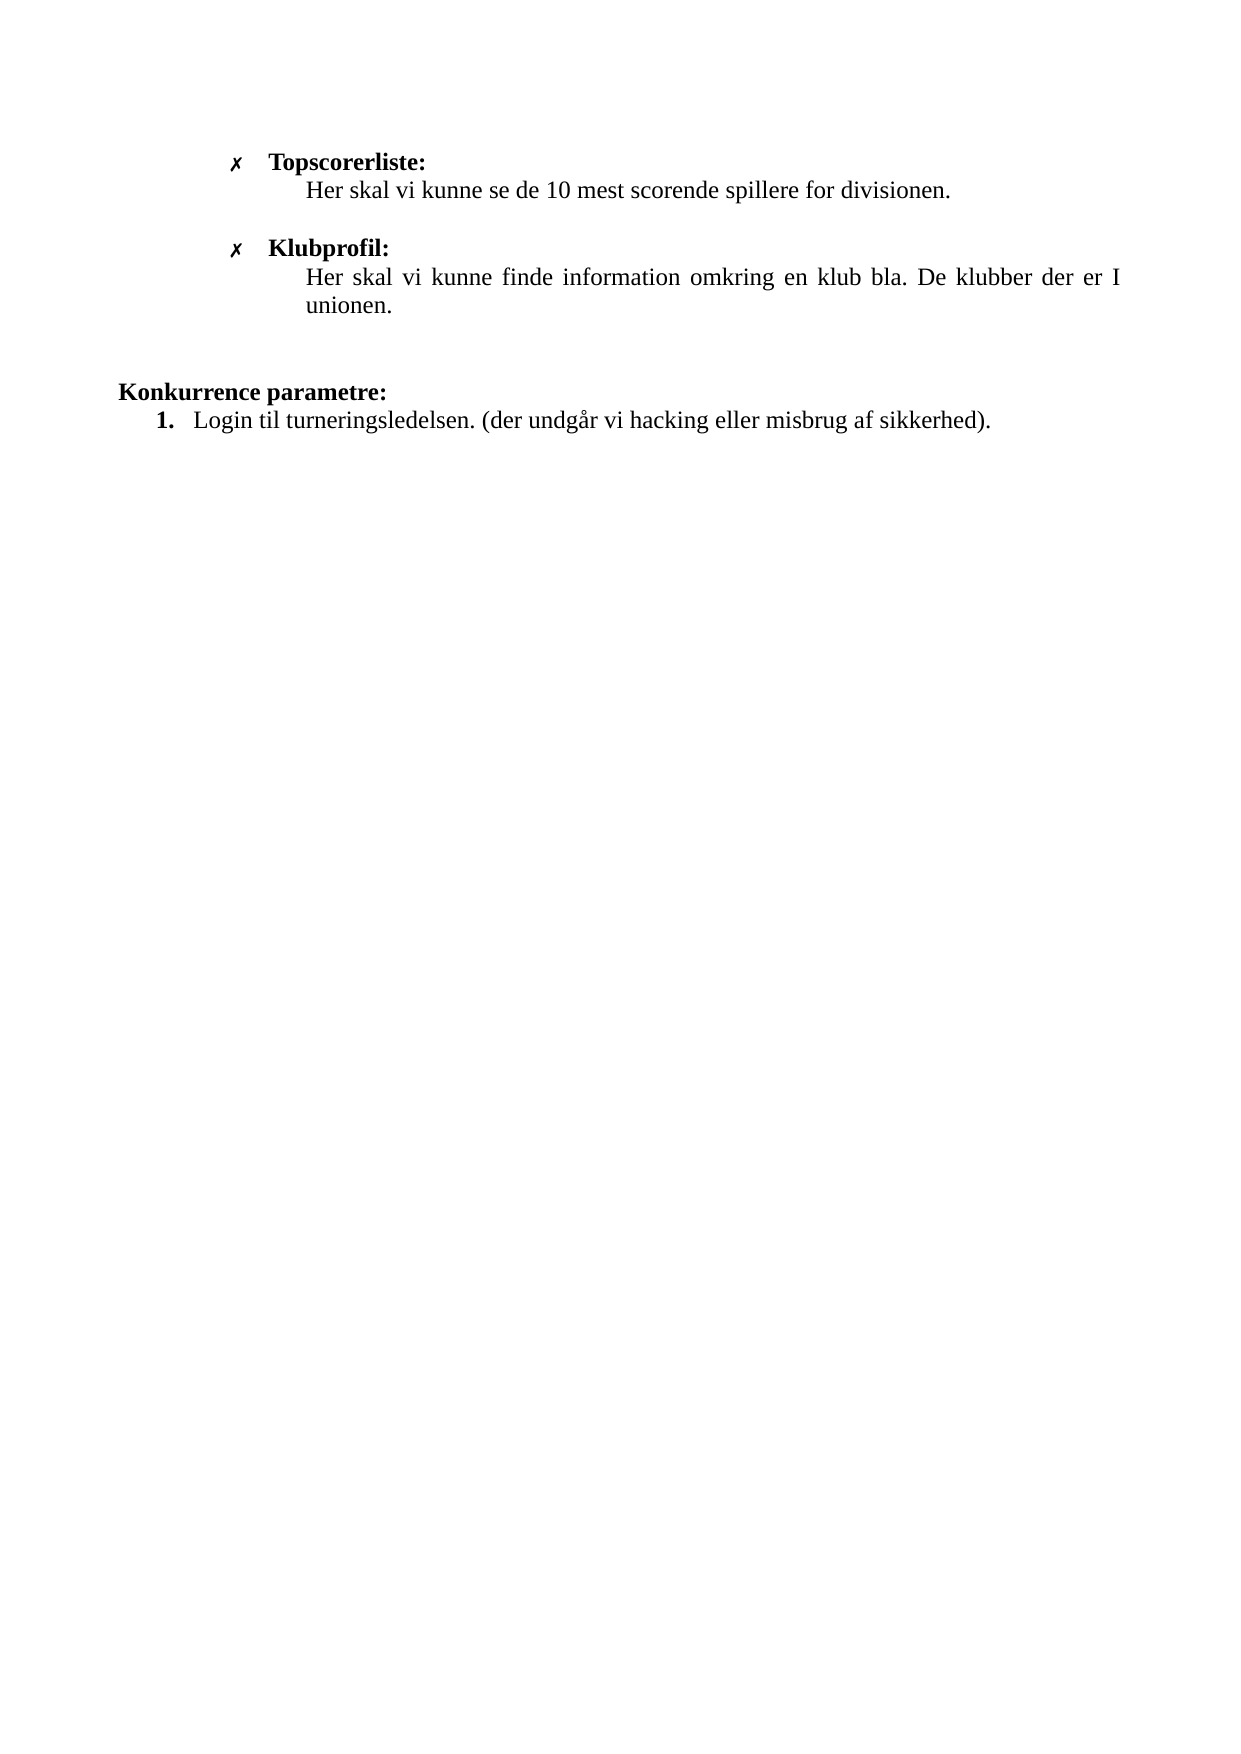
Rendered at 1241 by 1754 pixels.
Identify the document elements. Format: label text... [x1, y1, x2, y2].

list Her skal vi kunne finde information omkring en klub bla. De klubber der er I unionen. [268, 262, 1122, 319]
list Klubprofil: [231, 233, 1122, 262]
list Topscorerliste: [231, 147, 1122, 176]
list Her skal vi kunne se de 10 mest scorende spillere for divisionen. [268, 176, 1122, 204]
text Konkurrence parametre: [118, 377, 1122, 406]
list Login til turneringsledelsen. (der undgår vi hacking eller misbrug af sikkerhed). [156, 406, 1122, 434]
